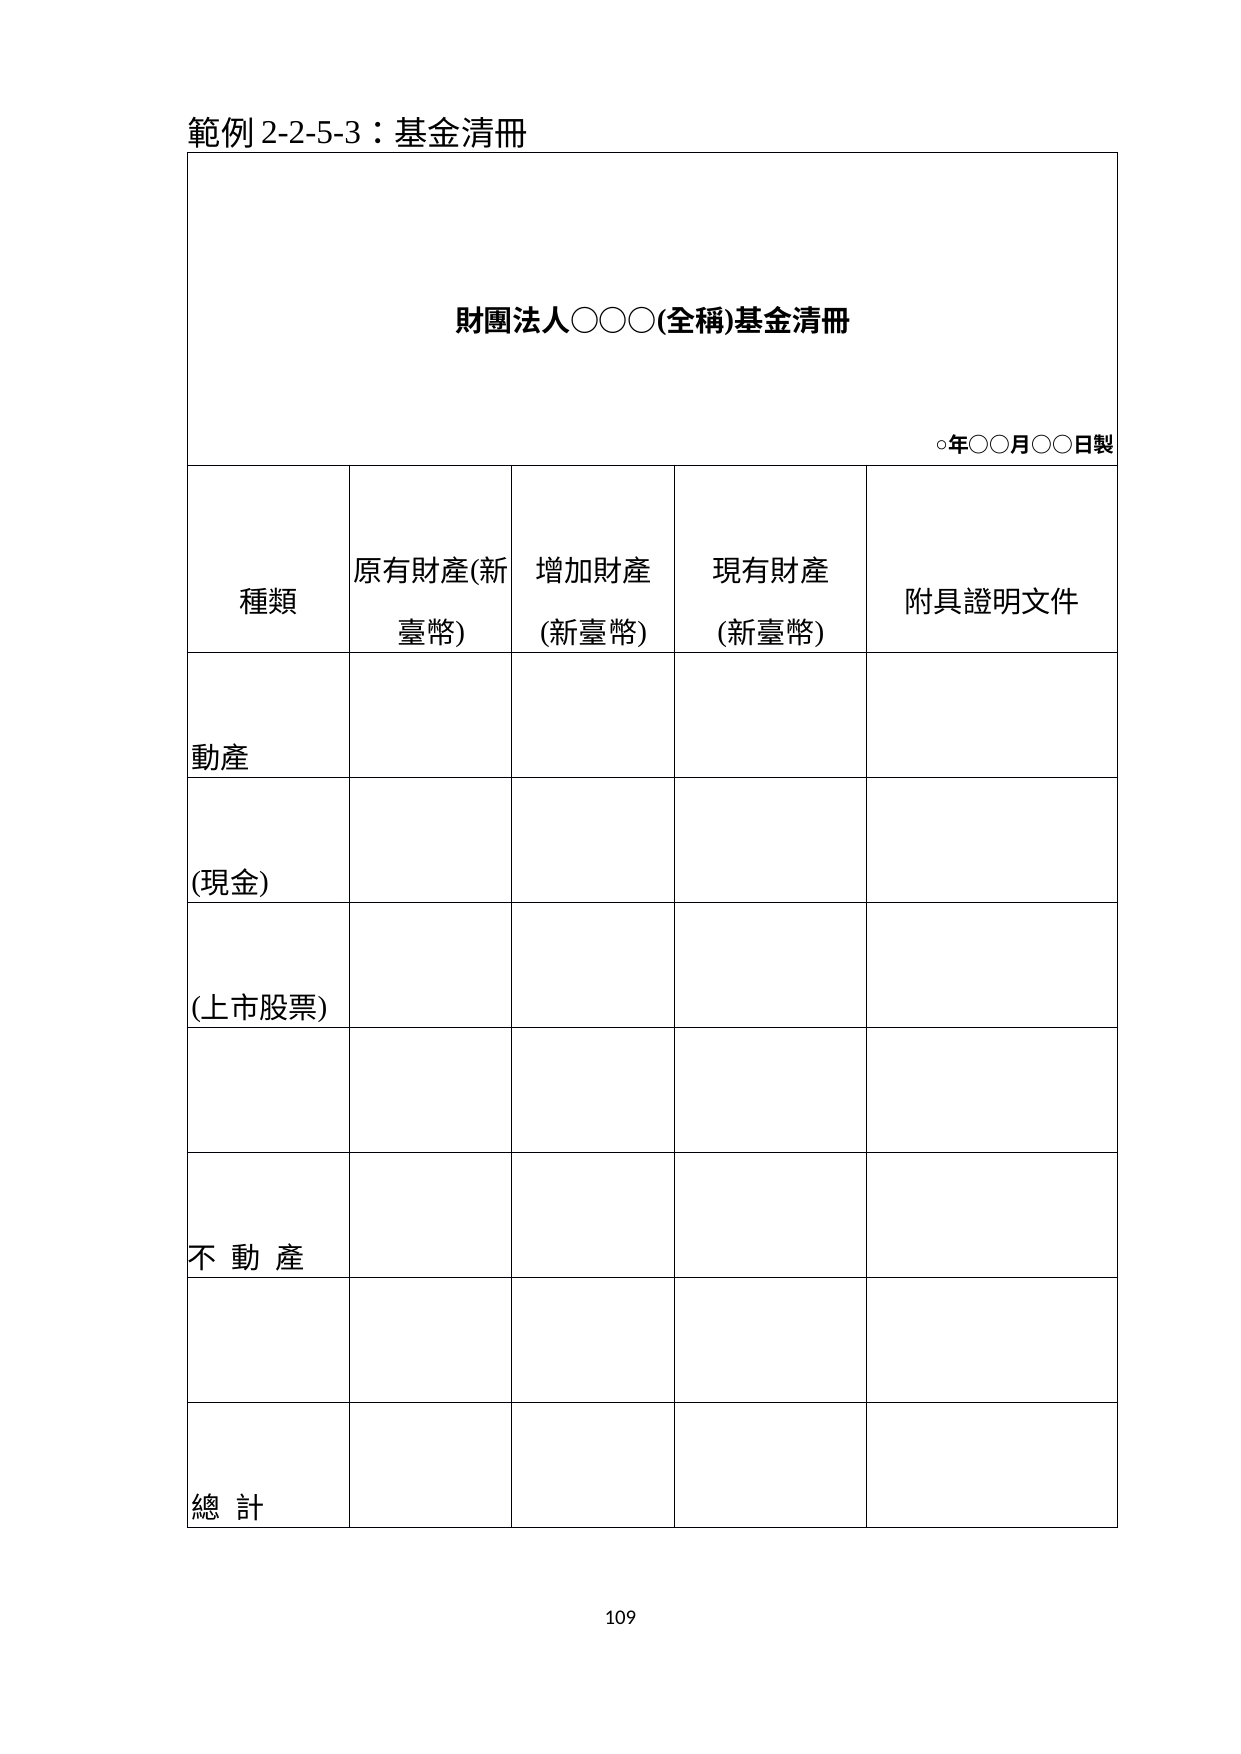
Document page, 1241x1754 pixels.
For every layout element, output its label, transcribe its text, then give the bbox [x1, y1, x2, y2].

table_cell [188, 1028, 349, 1152]
table_cell [188, 1278, 349, 1402]
table_cell [675, 903, 866, 1027]
table_cell [512, 653, 674, 777]
table_cell (上市股票) [188, 903, 349, 1027]
table_cell 種類 [188, 466, 349, 652]
table_cell [512, 903, 674, 1027]
table_cell [867, 903, 1117, 1027]
table_cell [350, 1153, 511, 1277]
table_cell [675, 1403, 866, 1527]
table_cell 現有財產 (新臺幣) [675, 466, 866, 652]
table_cell 不 動 產 [188, 1153, 349, 1277]
table_cell [350, 903, 511, 1027]
subtitle 範例2-2-5-3：基金清冊 [187, 89, 1053, 152]
table_header 財團法人○○○(全稱)基金清冊 ○年○○月○○日製 [188, 153, 1117, 464]
table_cell 增加財產 (新臺幣) [512, 466, 674, 652]
table_cell [867, 1028, 1117, 1152]
table_cell [512, 1403, 674, 1527]
table_cell [350, 1278, 511, 1402]
table_cell [675, 1028, 866, 1152]
table_cell 總 計 [188, 1403, 349, 1527]
table_cell [867, 1278, 1117, 1402]
table_cell [512, 778, 674, 902]
table_cell [512, 1278, 674, 1402]
table_cell [350, 653, 511, 777]
table_cell [867, 653, 1117, 777]
table_cell [867, 1403, 1117, 1527]
table_cell [512, 1153, 674, 1277]
table_cell [675, 1153, 866, 1277]
table_cell [350, 1403, 511, 1527]
table_cell [867, 778, 1117, 902]
table_cell [867, 1153, 1117, 1277]
table_cell (現金) [188, 778, 349, 902]
table_cell [675, 1278, 866, 1402]
table_cell [350, 1028, 511, 1152]
table_cell [350, 778, 511, 902]
table_cell 附具證明文件 [867, 466, 1117, 652]
table_cell [675, 653, 866, 777]
table_cell 原有財產(新臺幣) [350, 466, 511, 652]
table_cell [675, 778, 866, 902]
table_cell [512, 1028, 674, 1152]
table_cell 動產 [188, 653, 349, 777]
